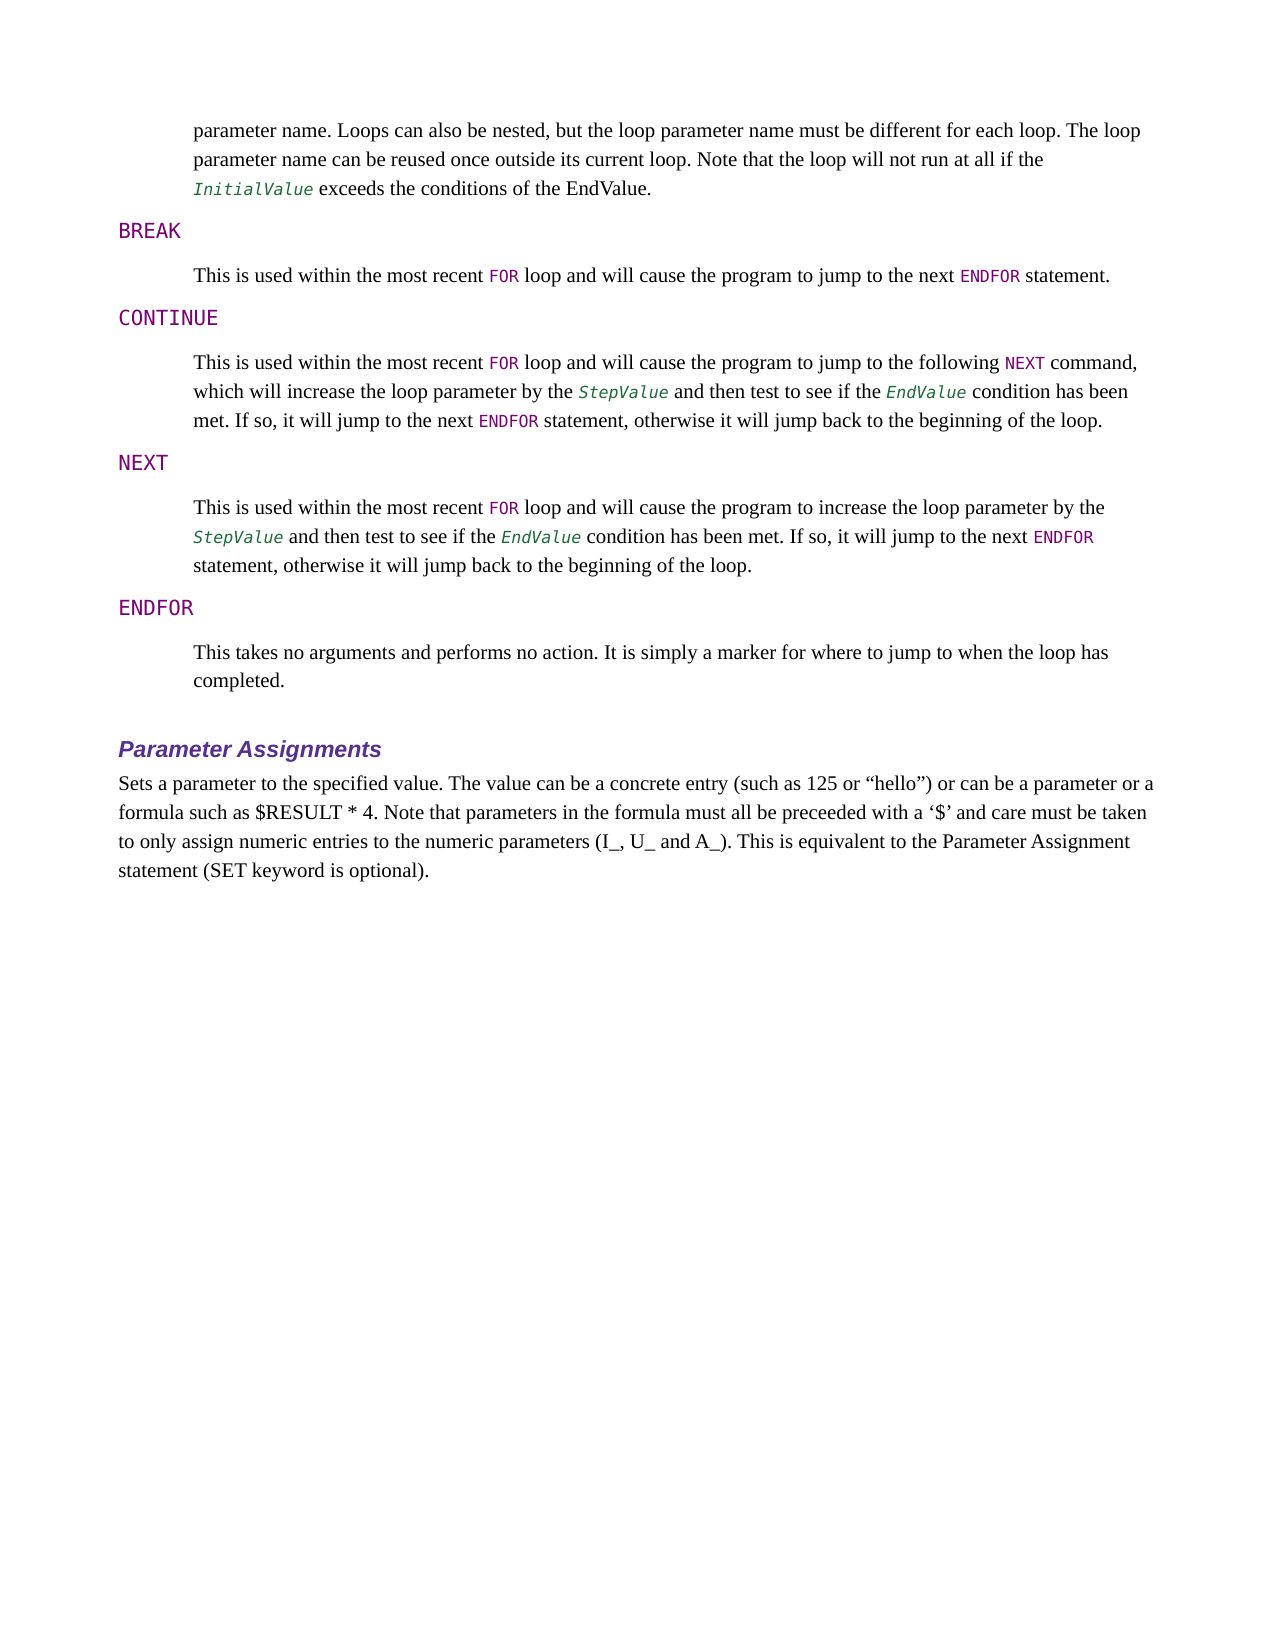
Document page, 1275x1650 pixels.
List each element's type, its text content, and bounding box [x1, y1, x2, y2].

text NEXT [118, 451, 1157, 475]
text parameter name. Loops can also be nested, but the loop parameter name must be different for each loop. The loop parameter name can be reused once outside its current loop. Note that the loop will not run at all if the InitialValue exceeds the conditions of the EndValue. [193, 118, 1157, 200]
text This is used within the most recent FOR loop and will cause the program to increase the loop parameter by the StepValue and then test to see if the EndValue condition has been met. If so, it will jump to the next ENDFOR statement, otherwise it will jump back to the beginning of the loop. [193, 495, 1157, 577]
text This is used within the most recent FOR loop and will cause the program to jump to the following NEXT command, which will increase the loop parameter by the StepValue and then test to see if the EndValue condition has been met. If so, it will jump to the next ENDFOR statement, otherwise it will jump back to the beginning of the loop. [193, 350, 1157, 432]
text CONTINUE [118, 306, 1157, 331]
text ENDFOR [118, 596, 1157, 620]
subtitle Parameter Assignments [118, 736, 1157, 762]
text This is used within the most recent FOR loop and will cause the program to jump to the next ENDFOR statement. [193, 263, 1157, 287]
text This takes no arguments and performs no action. It is simply a marker for where to jump to when the loop has completed. [193, 639, 1157, 692]
subtitle Sets a parameter to the specified value. The value can be a concrete entry (such as 125 or “hello”) or can be a parameter or a formula such as $RESULT * 4. Note that parameters in the formula must all be preceeded with a ‘$’ and care must be taken to only assign numeric entries to the numeric parameters (I_, U_ and A_). This is equivalent to the Parameter Assignment statement (SET keyword is optional). [118, 771, 1157, 882]
text BREAK [118, 219, 1157, 243]
